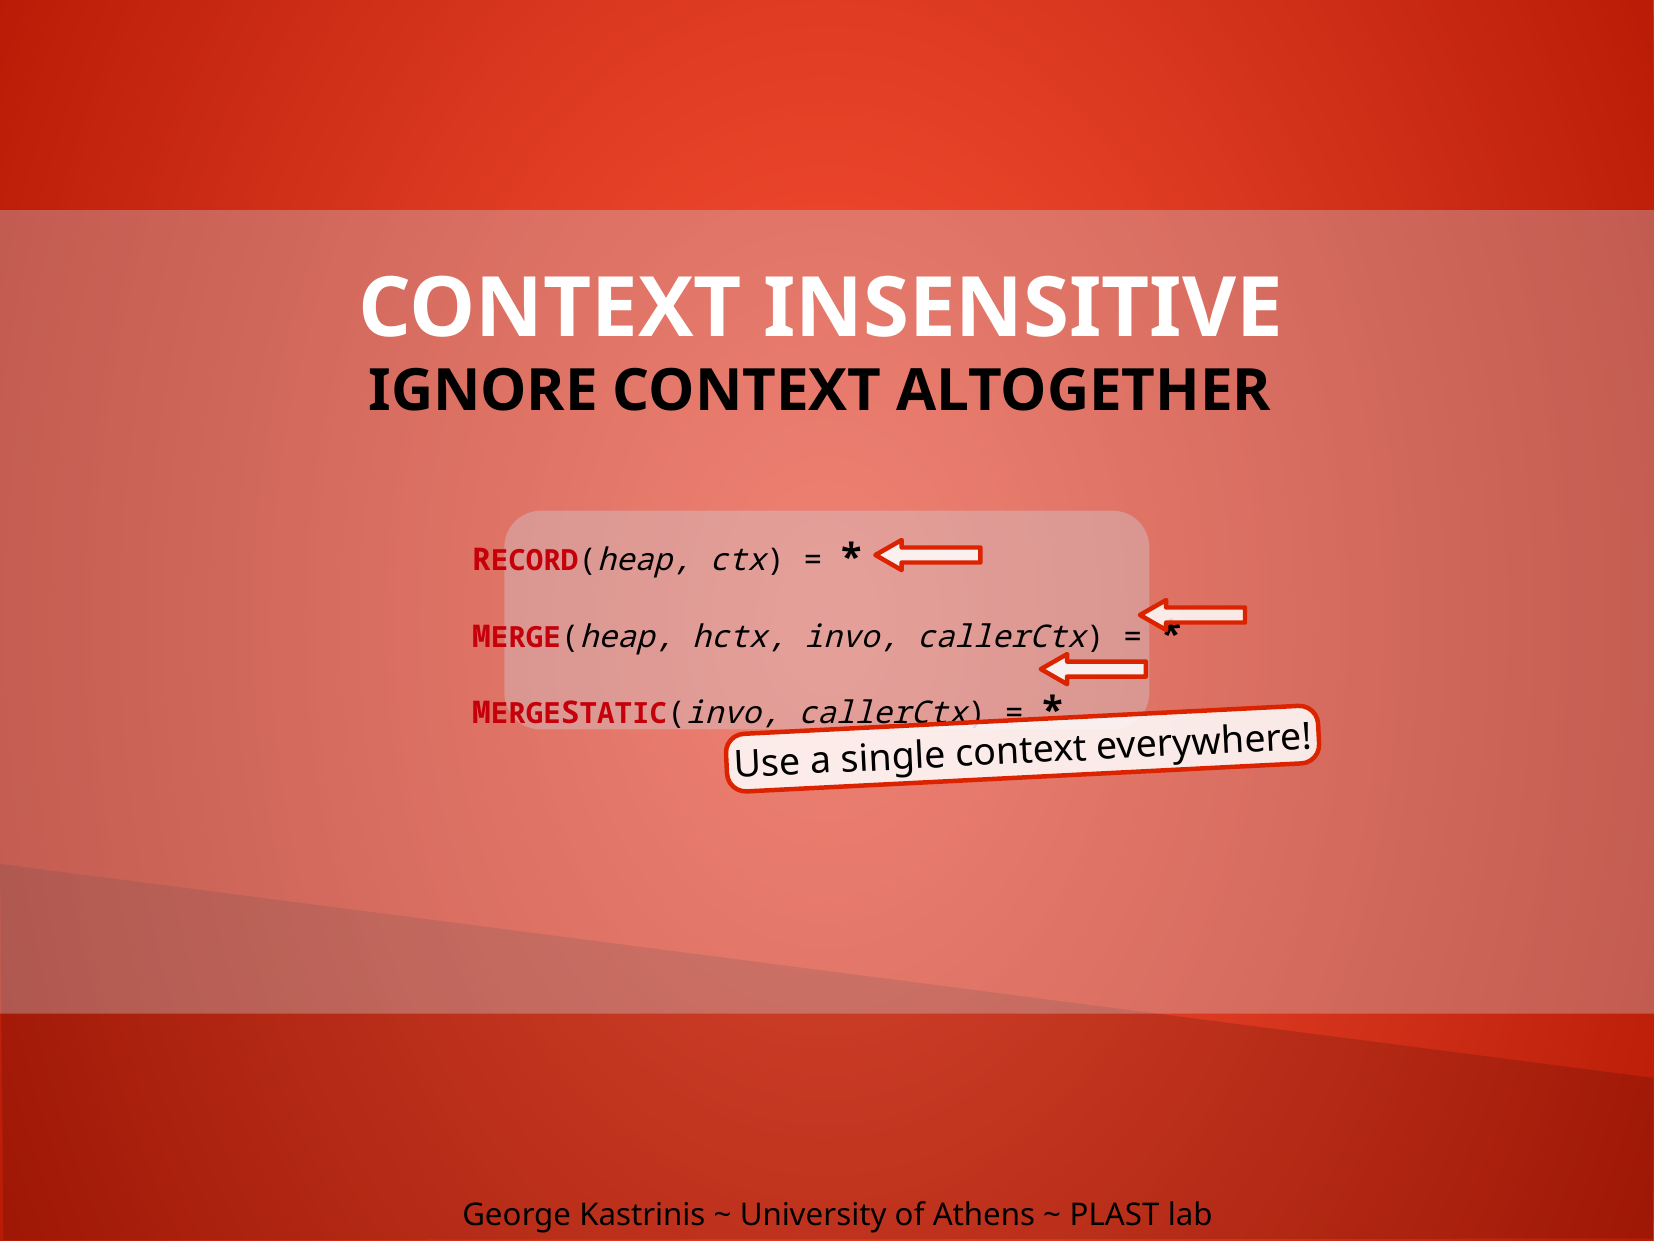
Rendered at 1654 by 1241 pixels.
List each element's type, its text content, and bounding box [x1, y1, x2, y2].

text_box CONTEXT INSENSITIVE [343, 240, 1310, 349]
text_box George Kastrinis ~ University of Athens ~ PLAST lab [447, 1185, 1207, 1236]
text_box [0, 210, 1654, 1014]
text_box IGNORE CONTEXT ALTOGETHER [353, 340, 1300, 431]
text_box Use a single context everywhere! [726, 705, 1320, 792]
text_box RECORD(heap, ctx) = * MERGE(heap, hctx, invo, callerCtx) = * MERGESTATIC(invo, callerCtx) = * [504, 510, 1150, 730]
